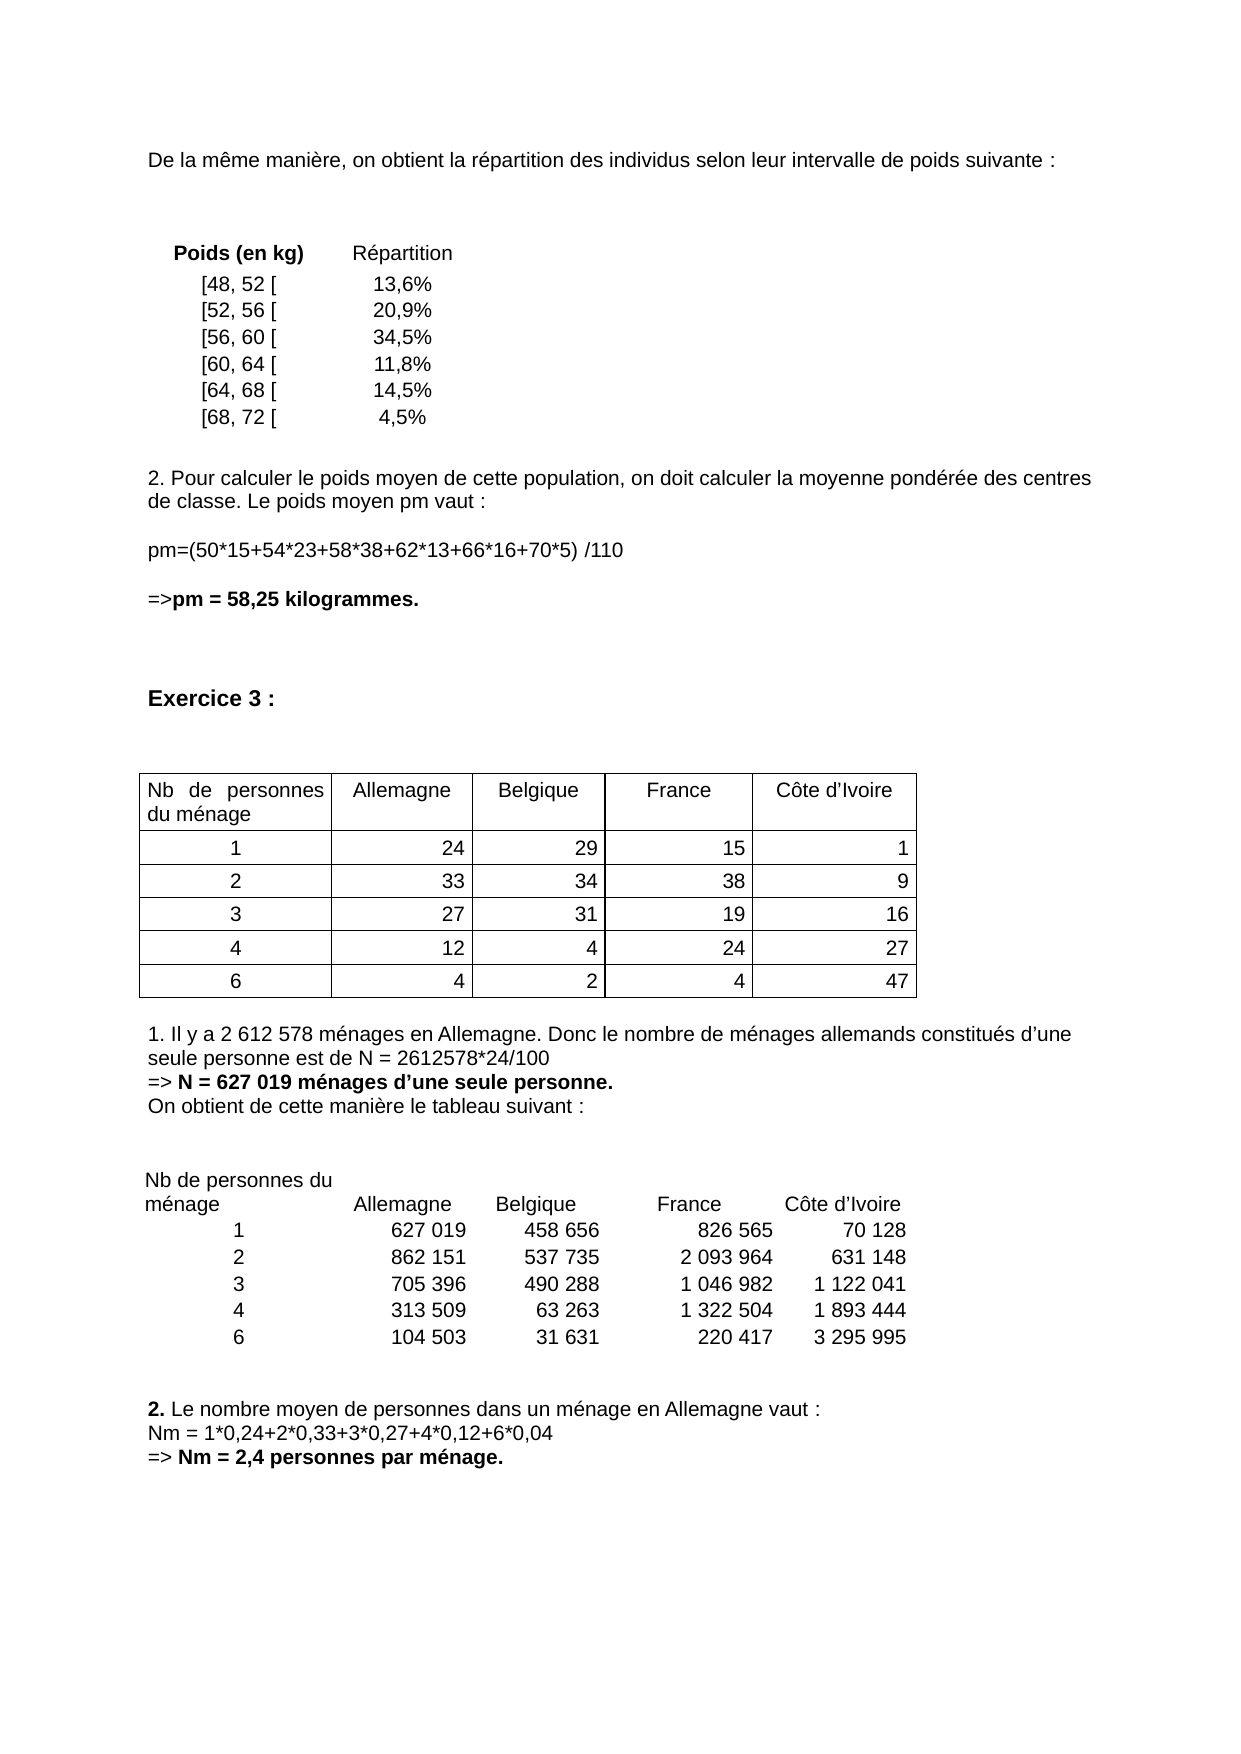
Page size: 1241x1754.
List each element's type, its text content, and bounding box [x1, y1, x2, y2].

table_header Belgique [469, 1166, 602, 1216]
text Nm = 1*0,24+2*0,33+3*0,27+4*0,12+6*0,04 [148, 1421, 1093, 1445]
table_cell 9 [753, 865, 916, 897]
table_header Allemagne [332, 774, 472, 830]
table_cell 27 [332, 898, 472, 930]
table_cell 220 417 [603, 1322, 776, 1349]
table_cell 3 [140, 898, 331, 930]
table_cell [68, 72 [ [141, 402, 336, 429]
table_cell 313 509 [336, 1296, 469, 1322]
table_cell 19 [606, 898, 752, 930]
table_cell 38 [606, 865, 752, 897]
table_cell 3 295 995 [776, 1322, 909, 1349]
table_cell 1 893 444 [776, 1296, 909, 1322]
table_cell 31 [473, 898, 604, 930]
table_cell 104 503 [336, 1322, 469, 1349]
table_cell 47 [753, 965, 916, 997]
table_cell 826 565 [603, 1216, 776, 1242]
table_cell 15 [606, 831, 752, 863]
table_header Poids (en kg) [141, 233, 336, 264]
table_header Belgique [473, 774, 604, 830]
table_header Côte d’Ivoire [753, 774, 916, 830]
table_cell 2 [140, 865, 331, 897]
table_cell 862 151 [336, 1242, 469, 1269]
table_cell 20,9% [336, 296, 469, 322]
table_cell 627 019 [336, 1216, 469, 1242]
table_cell 4,5% [336, 402, 469, 429]
table_cell 27 [753, 931, 916, 963]
table_cell 12 [332, 931, 472, 963]
table_cell 6 [140, 965, 331, 997]
table_cell 70 128 [776, 1216, 909, 1242]
table_header Répartition [336, 233, 469, 264]
table_cell 24 [332, 831, 472, 863]
table_cell [60, 64 [ [141, 349, 336, 376]
table_header France [603, 1166, 776, 1216]
table_cell 4 [141, 1296, 336, 1322]
table_cell [48, 52 [ [141, 264, 336, 296]
table_header Nb de personnes du ménage [141, 1166, 336, 1216]
table_cell [56, 60 [ [141, 322, 336, 349]
table_cell 34 [473, 865, 604, 897]
table_cell 1 [140, 831, 331, 863]
table_cell 1 046 982 [603, 1269, 776, 1296]
text =>pm = 58,25 kilogrammes. [148, 587, 1093, 611]
table_cell 4 [332, 965, 472, 997]
text De la même manière, on obtient la répartition des individus selon leur intervalle de poids suivante : [148, 148, 1093, 172]
table_cell 4 [140, 931, 331, 963]
table_cell 6 [141, 1322, 336, 1349]
table_header Côte d’Ivoire [776, 1166, 909, 1216]
table_cell 1 [753, 831, 916, 863]
table_header Allemagne [336, 1166, 469, 1216]
table_cell 2 093 964 [603, 1242, 776, 1269]
table_cell 16 [753, 898, 916, 930]
table_cell 14,5% [336, 376, 469, 402]
table_cell 537 735 [469, 1242, 602, 1269]
table_cell 490 288 [469, 1269, 602, 1296]
table_header France [606, 774, 752, 830]
text pm=(50*15+54*23+58*38+62*13+66*16+70*5) /110 [148, 538, 1093, 562]
table_cell 458 656 [469, 1216, 602, 1242]
text => N = 627 019 ménages d’une seule personne. [148, 1070, 1093, 1094]
table_cell 63 263 [469, 1296, 602, 1322]
table_header Nb de personnes du ménage [140, 774, 331, 830]
table_cell 13,6% [336, 264, 469, 296]
text 1. Il y a 2 612 578 ménages en Allemagne. Donc le nombre de ménages allemands constitués d’une seule personne est de N = 2612578*24/100 [148, 1022, 1093, 1070]
table_cell 24 [606, 931, 752, 963]
table_cell 631 148 [776, 1242, 909, 1269]
text 2. Le nombre moyen de personnes dans un ménage en Allemagne vaut : [148, 1397, 1093, 1421]
table_cell [52, 56 [ [141, 296, 336, 322]
table_cell 4 [473, 931, 604, 963]
table_cell 2 [473, 965, 604, 997]
table_cell 1 122 041 [776, 1269, 909, 1296]
table_cell 2 [141, 1242, 336, 1269]
table_cell 34,5% [336, 322, 469, 349]
table_cell 3 [141, 1269, 336, 1296]
table_cell 1 322 504 [603, 1296, 776, 1322]
text => Nm = 2,4 personnes par ménage. [148, 1445, 1093, 1469]
table_cell [64, 68 [ [141, 376, 336, 402]
table_cell 29 [473, 831, 604, 863]
table_cell 31 631 [469, 1322, 602, 1349]
text Exercice 3 : [148, 685, 1093, 711]
table_cell 33 [332, 865, 472, 897]
table_cell 11,8% [336, 349, 469, 376]
table_cell 705 396 [336, 1269, 469, 1296]
text On obtient de cette manière le tableau suivant : [148, 1094, 1093, 1118]
table_cell 4 [606, 965, 752, 997]
text 2. Pour calculer le poids moyen de cette population, on doit calculer la moyenne pondérée des centres de classe. Le poids moyen pm vaut : [148, 465, 1093, 513]
table_cell 1 [141, 1216, 336, 1242]
